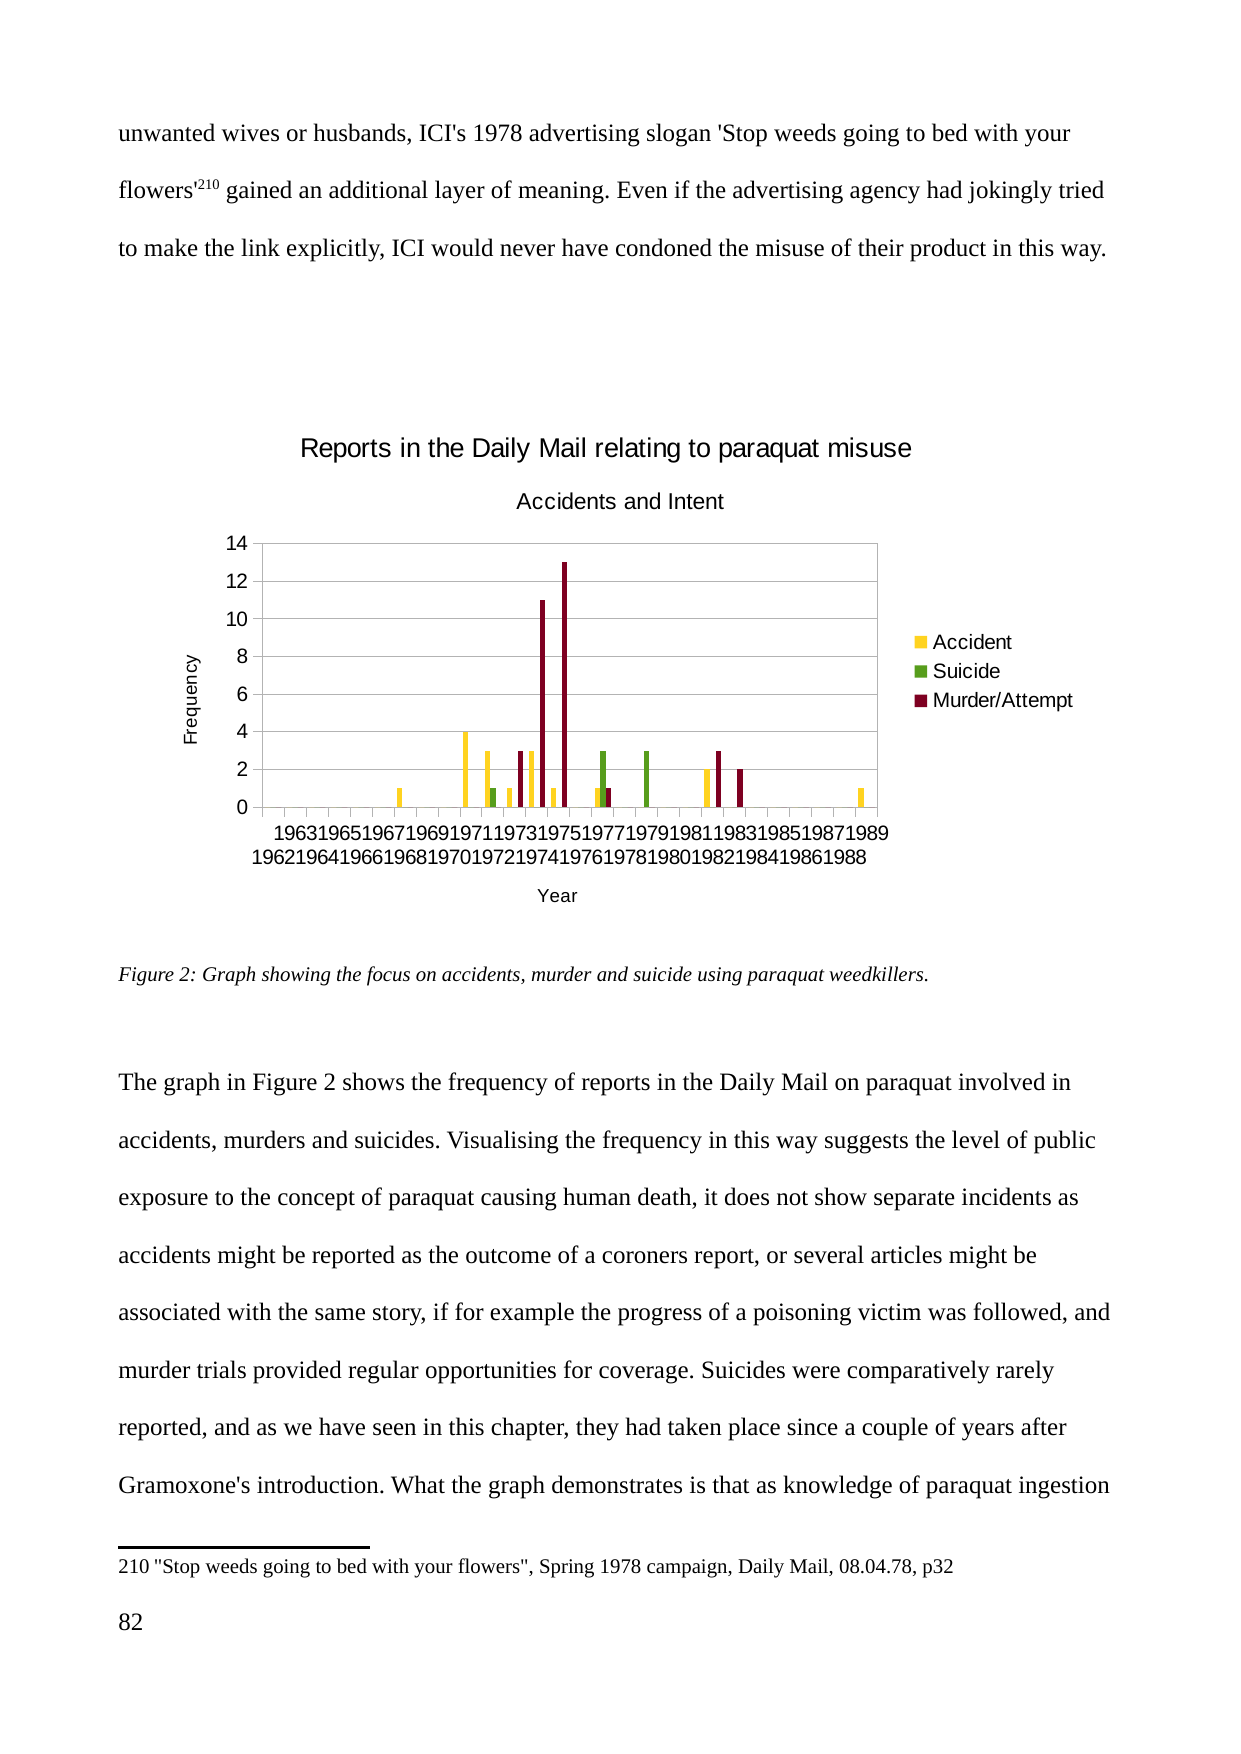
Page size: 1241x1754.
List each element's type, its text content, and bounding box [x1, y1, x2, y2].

text The graph in Figure 2 shows the frequency of reports in the Daily Mail on paraquat involved in accidents, murders and suicides. Visualising the frequency in this way suggests the level of public exposure to the concept of paraquat causing human death, it does not show separate incidents as accidents might be reported as the outcome of a coroners report, or several articles might be associated with the same story, if for example the progress of a poisoning victim was followed, and murder trials provided regular opportunities for coverage. Suicides were comparatively rarely reported, and as we have seen in this chapter, they had taken place since a couple of years after Gramoxone's introduction. What the graph demonstrates is that as knowledge of paraquat ingestion [118, 1067, 1122, 1498]
text Figure 2: Graph showing the focus on accidents, murder and suicide using paraquat weedkillers. [118, 406, 1122, 986]
text unwanted wives or husbands, ICI's 1978 advertising slogan 'Stop weeds going to bed with your flowers' gained an additional layer of meaning. Even if the advertising agency had jokingly tried to make the link explicitly, ICI would never have condoned the misuse of their product in this way. [118, 118, 1122, 262]
text "Stop weeds going to bed with your flowers", Spring 1978 campaign, Daily Mail, 08.04.78, p32 [118, 1553, 1122, 1578]
